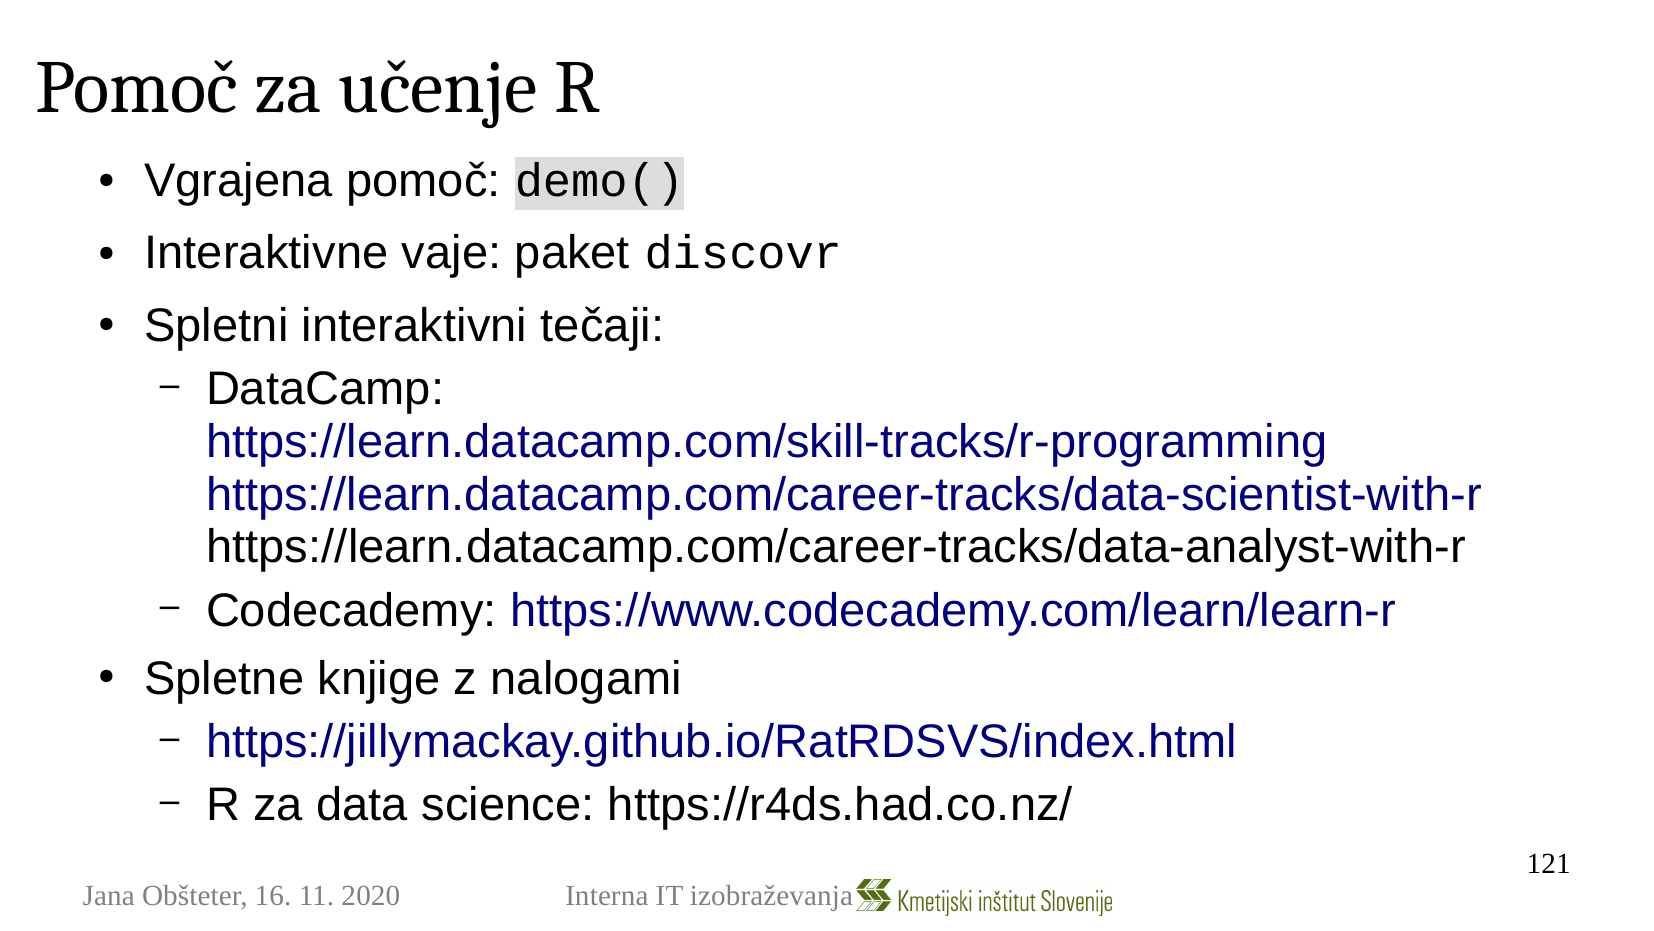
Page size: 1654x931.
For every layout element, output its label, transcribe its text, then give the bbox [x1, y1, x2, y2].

title Pomoč za učenje R [35, 21, 1524, 154]
picture [856, 879, 1112, 916]
list Vgrajena pomoč: demo() Interaktivne vaje: paket discovr Spletni interaktivni tečaji: DataCamp: https://learn.datacamp.com/skill-tracks/r-programming https://learn.datacamp.com/career-tracks/data-scientist-with-r https://learn.datacamp.com/career-tracks/data-analyst-with-r Codecademy: https://www.codecademy.com/learn/learn-r Spletne knjige z nalogami https://jillymackay.github.io/RatRDSVS/index.html R za data science: https://r4ds.had.co.nz/ [82, 153, 1630, 839]
